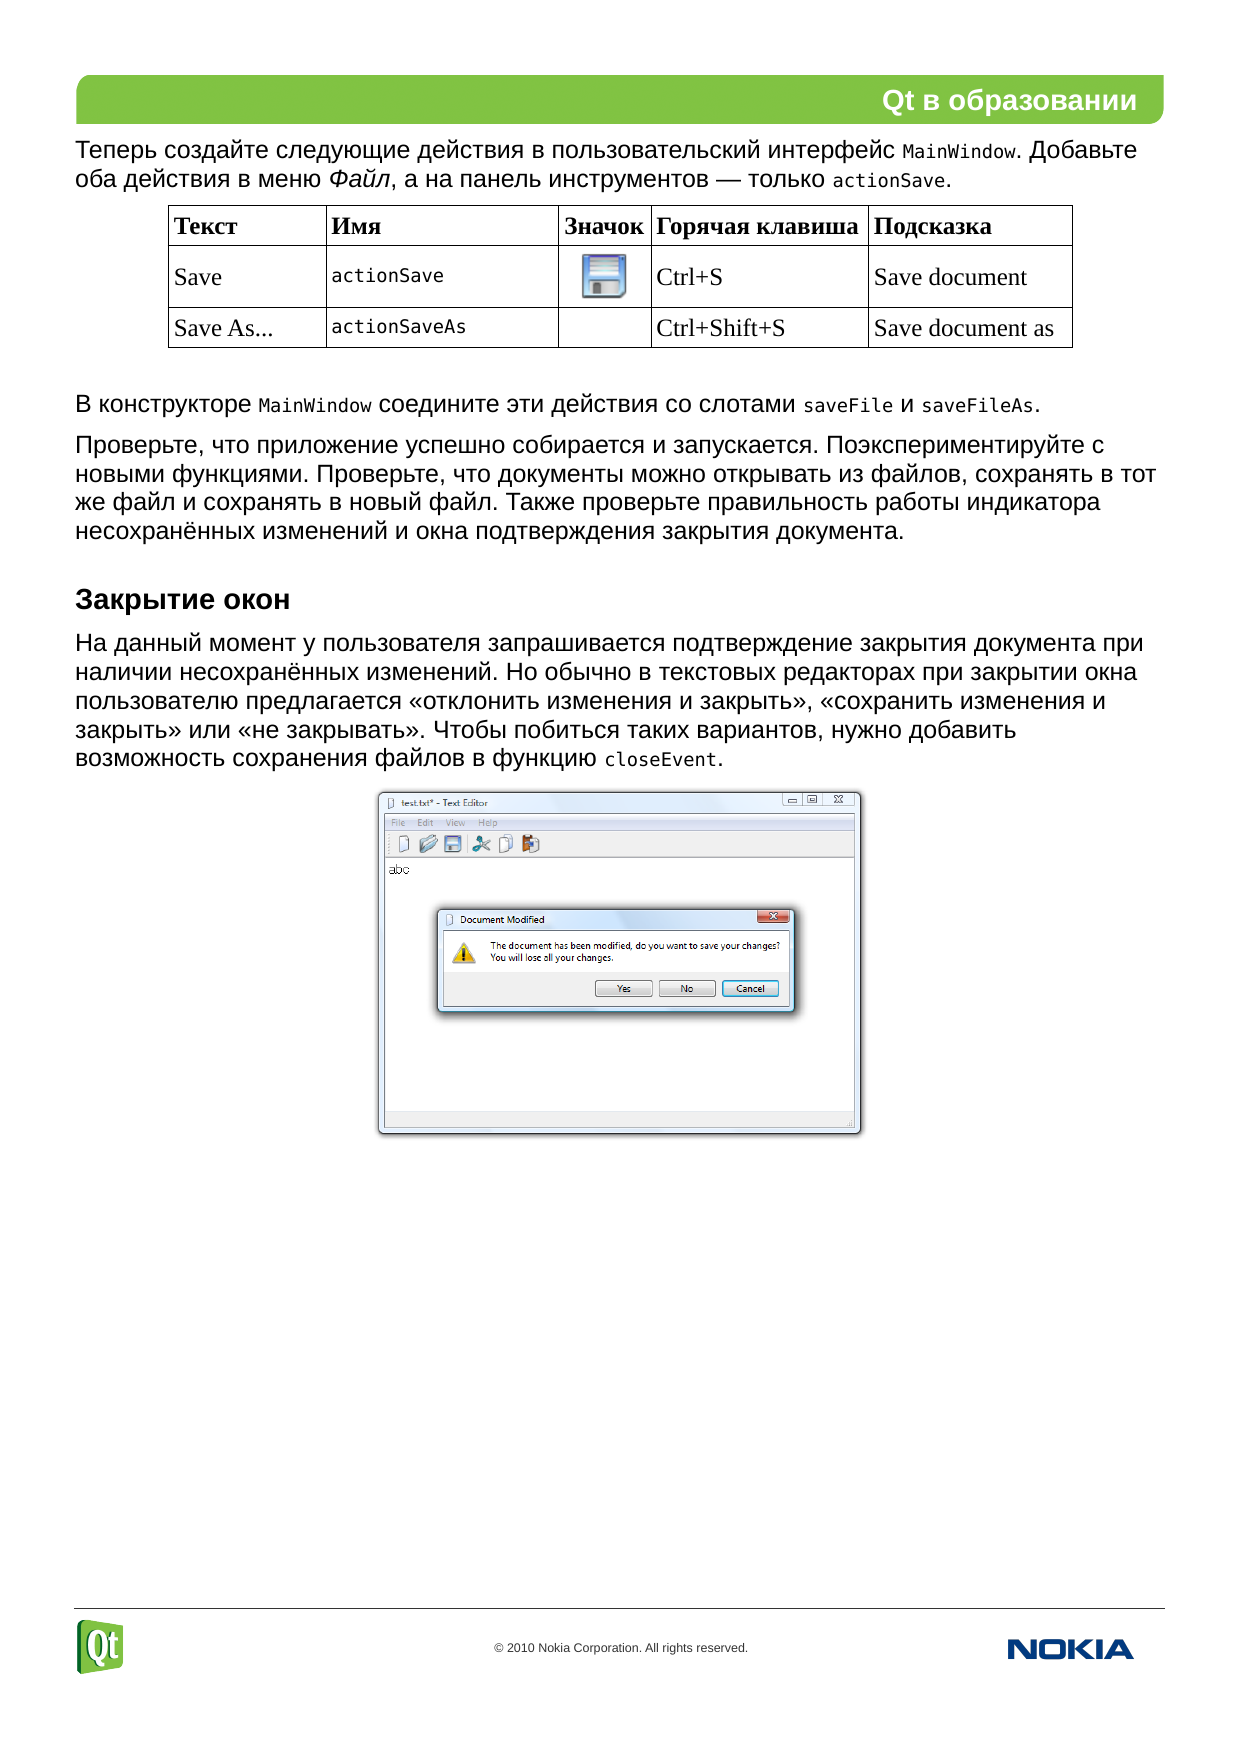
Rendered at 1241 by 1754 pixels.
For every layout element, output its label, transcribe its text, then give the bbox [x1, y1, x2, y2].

table_cell Save [169, 246, 326, 307]
table_header Горячая клавиша [652, 206, 868, 245]
picture [73, 1615, 127, 1679]
table_cell actionSaveAs [327, 308, 558, 347]
table_header Имя [327, 206, 558, 245]
table_cell [559, 246, 651, 307]
picture [76, 75, 1164, 124]
text Теперь создайте следующие действия в пользовательский интерфейс MainWindow. Добавьте оба действия в меню Файл, а на панель инструментов — только actionSave. [75, 135, 1165, 192]
table_header Значок [559, 206, 651, 245]
subtitle Закрытие окон [75, 582, 1165, 616]
table_header Текст [169, 206, 326, 245]
table_cell Save document as [869, 308, 1072, 347]
text На данный момент у пользователя запрашивается подтверждение закрытия документа при наличии несохранённых изменений. Но обычно в текстовых редакторах при закрытии окна пользователю предлагается «отклонить изменения и закрыть», «сохранить изменения и закрыть» или «не закрывать». Чтобы побиться таких вариантов, нужно добавить возможность сохранения файлов в функцию closeEvent. [75, 628, 1165, 772]
table_cell Ctrl+Shift+S [652, 308, 868, 347]
text В конструкторе MainWindow соедините эти действия со слотами saveFile и saveFileAs. [75, 388, 1165, 417]
table_cell Save As... [169, 308, 326, 347]
picture [978, 1610, 1164, 1688]
table_cell actionSave [327, 246, 558, 307]
text Проверьте, что приложение успешно собирается и запускается. Поэкспериментируйте с новыми функциями. Проверьте, что документы можно открывать из файлов, сохранять в тот же файл и сохранять в новый файл. Также проверьте правильность работы индикатора несохранённых изменений и окна подтверждения закрытия документа. [75, 430, 1165, 545]
table_cell Save document [869, 246, 1072, 307]
picture [579, 251, 630, 302]
table_header Подсказка [869, 206, 1072, 245]
picture [371, 784, 869, 1142]
table_cell [559, 308, 651, 347]
table_cell Ctrl+S [652, 246, 868, 307]
